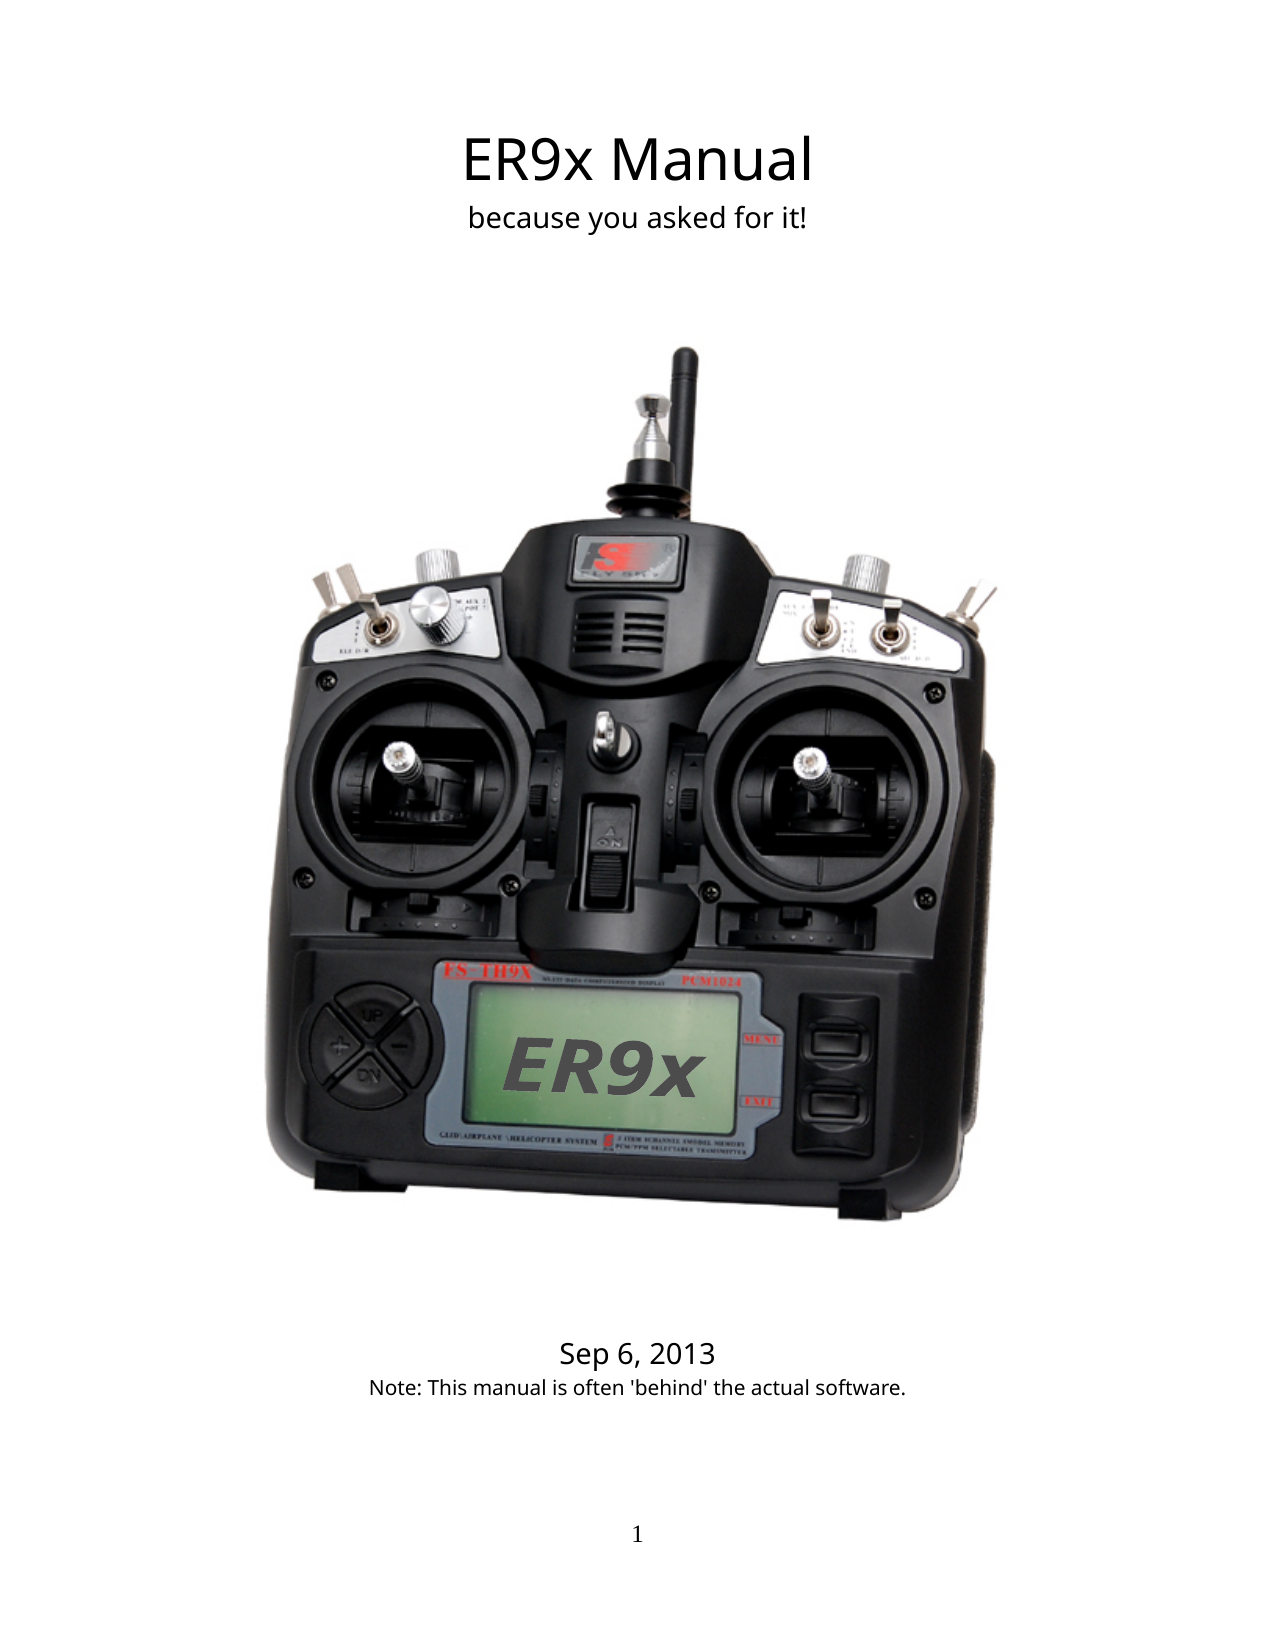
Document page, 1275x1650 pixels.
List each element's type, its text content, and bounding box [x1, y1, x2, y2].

text ER9x Manual [118, 118, 1157, 198]
text Note: This manual is often 'behind' the actual software. [118, 1373, 1157, 1402]
text Sep 6, 2013 [118, 1333, 1157, 1373]
text because you asked for it! [118, 198, 1157, 237]
picture [168, 316, 1107, 1255]
